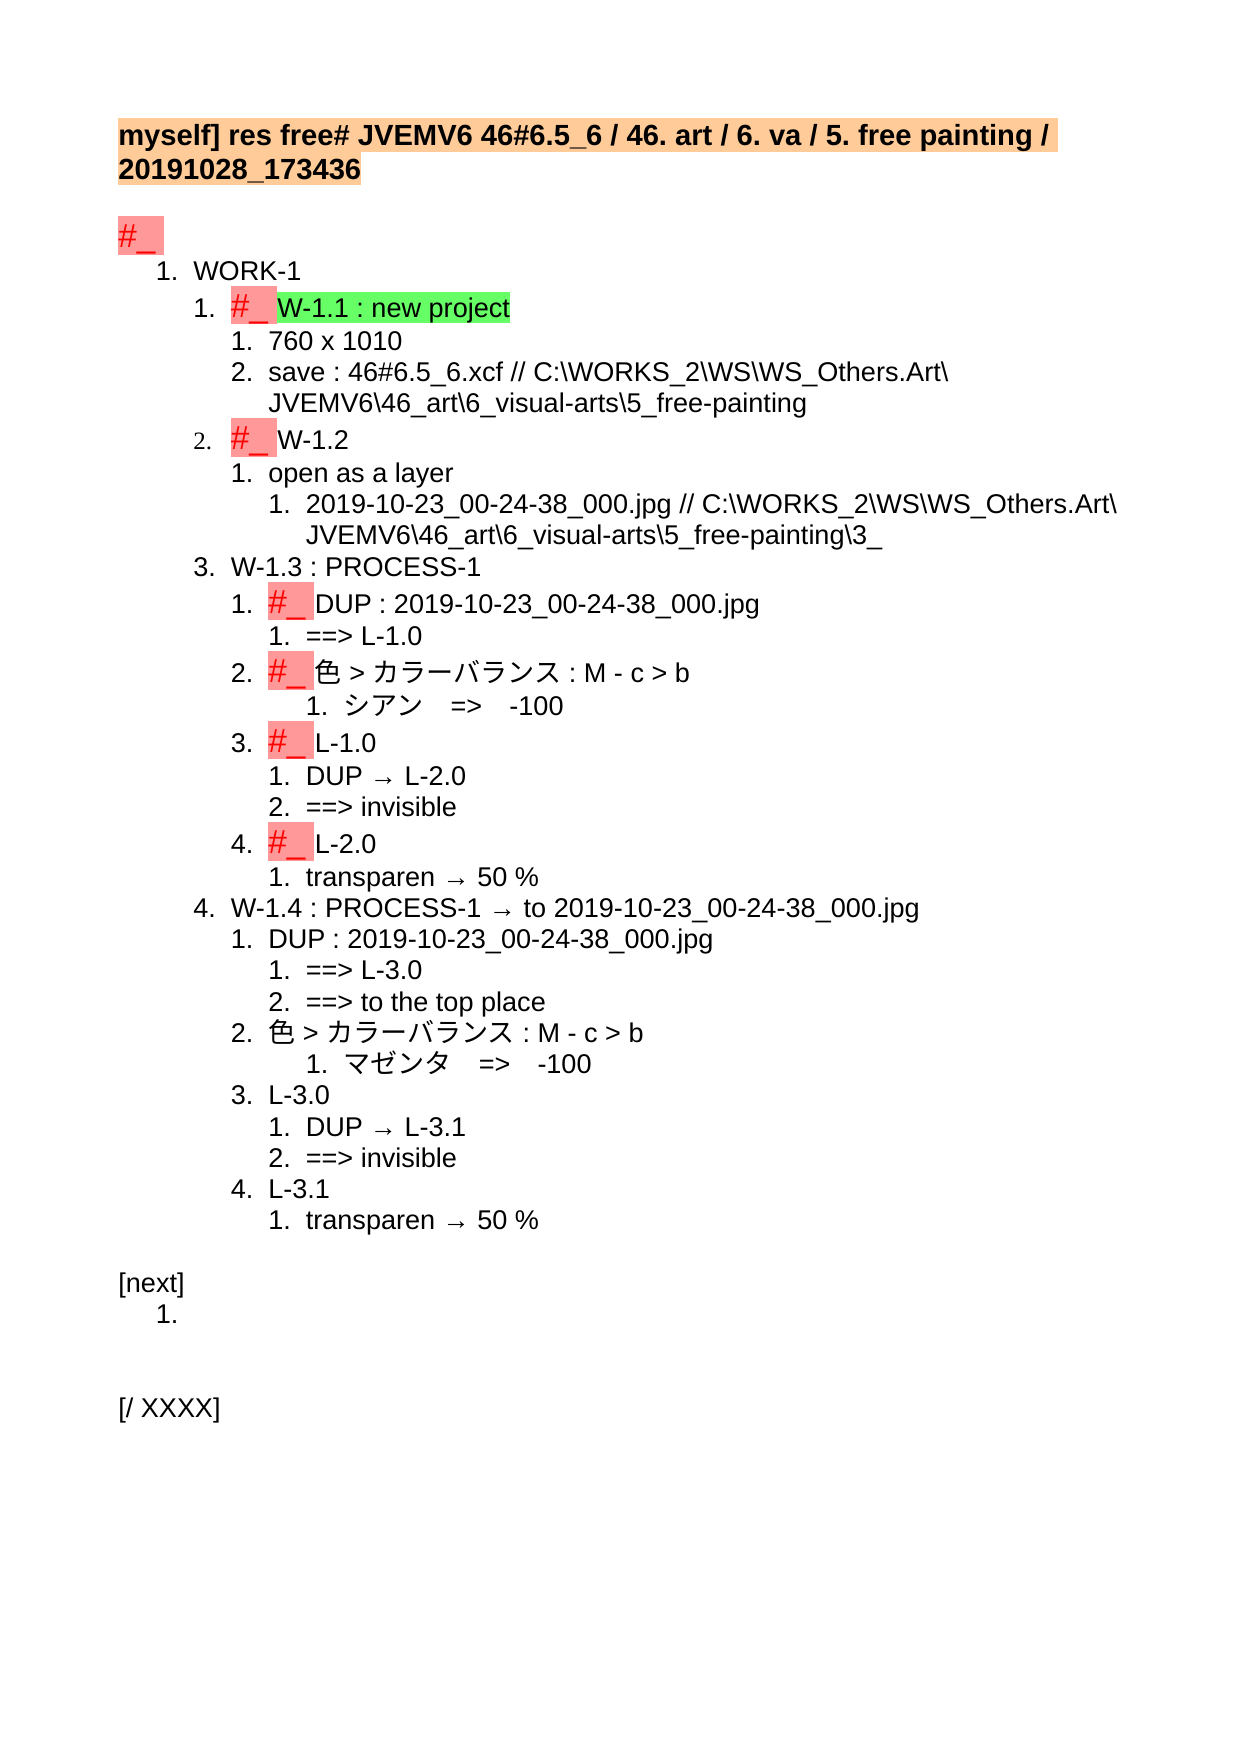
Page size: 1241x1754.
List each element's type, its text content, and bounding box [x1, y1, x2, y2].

list #_ L-1.0 [231, 721, 1122, 759]
list ==> L-3.0 [268, 954, 1122, 986]
list 2019-10-23_00-24-38_000.jpg // C:\WORKS_2\WS\WS_Others.Art\JVEMV6\46_art\6_visual-arts\5_free-painting\3_ [268, 488, 1122, 551]
list open as a layer [231, 457, 1122, 488]
list DUP : 2019-10-23_00-24-38_000.jpg [231, 923, 1122, 954]
list #_ L-2.0 [231, 822, 1122, 861]
list transparen → 50 % [268, 861, 1122, 892]
list WORK-1 [156, 255, 1122, 286]
list W-1.3 : PROCESS-1 [193, 551, 1122, 582]
list #_ DUP : 2019-10-23_00-24-38_000.jpg [231, 582, 1122, 620]
list ==> invisible [268, 1142, 1122, 1173]
list L-3.0 [231, 1079, 1122, 1111]
list ==> to the top place [268, 986, 1122, 1017]
list マゼンタ => -100 [306, 1048, 1122, 1079]
text myself] res free# JVEMV6 46#6.5_6 / 46. art / 6. va / 5. free painting / 20191028_173436 [118, 118, 1122, 185]
list 760 x 1010 [231, 324, 1122, 356]
list DUP → L-2.0 [268, 759, 1122, 791]
list W-1.4 : PROCESS-1 → to 2019-10-23_00-24-38_000.jpg [193, 892, 1122, 923]
list #_ W-1.1 : new project [193, 286, 1122, 324]
text #_ [118, 216, 1122, 255]
list L-3.1 [231, 1173, 1122, 1204]
list transparen → 50 % [268, 1204, 1122, 1236]
text [next] [118, 1267, 1122, 1298]
text [/ XXXX] [118, 1392, 1122, 1423]
list #_ 色 > カラーバランス : M - c > b [231, 651, 1122, 690]
list ==> invisible [268, 791, 1122, 822]
list #_ W-1.2 [193, 418, 1122, 457]
list save : 46#6.5_6.xcf // C:\WORKS_2\WS\WS_Others.Art\JVEMV6\46_art\6_visual-arts\5_free-painting [231, 356, 1122, 418]
list ==> L-1.0 [268, 620, 1122, 651]
list シアン => -100 [306, 690, 1122, 721]
list 色 > カラーバランス : M - c > b [231, 1017, 1122, 1048]
list DUP → L-3.1 [268, 1111, 1122, 1142]
